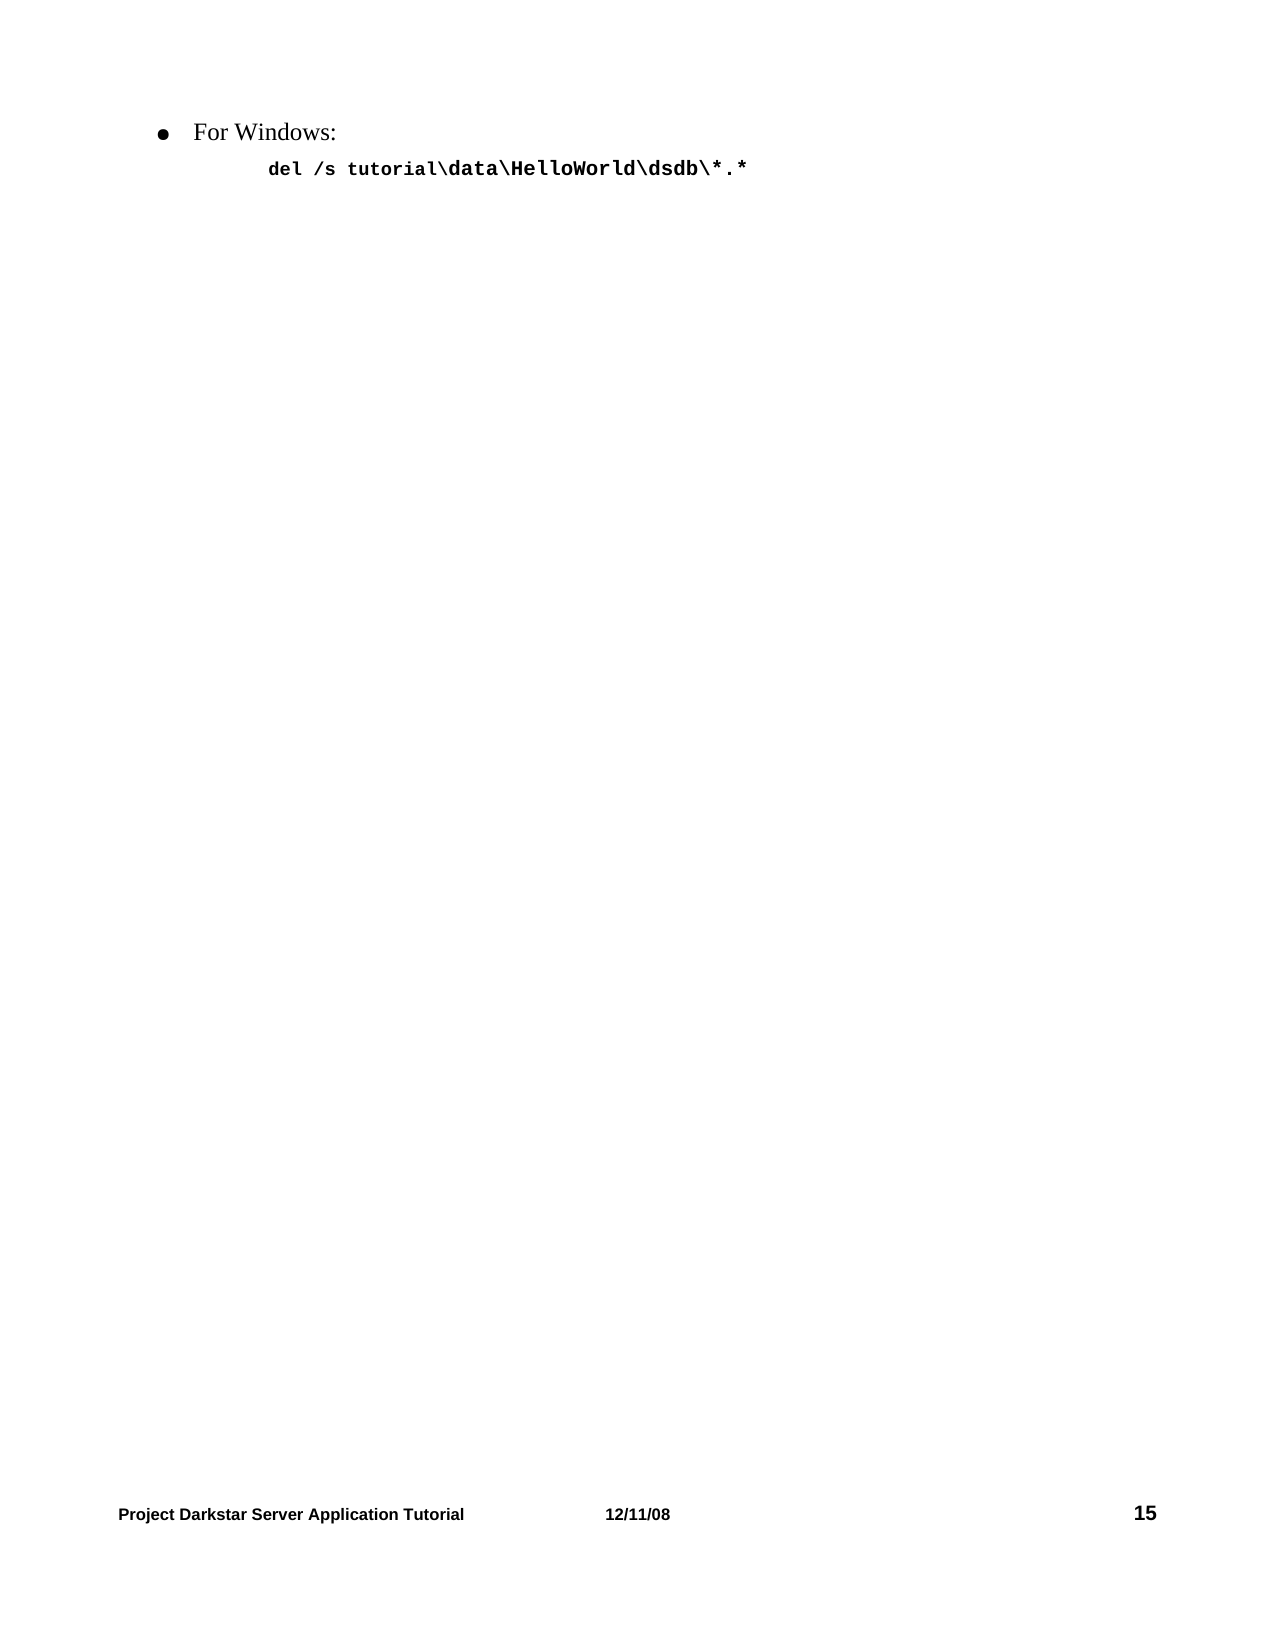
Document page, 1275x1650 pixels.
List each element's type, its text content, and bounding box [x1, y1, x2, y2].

list For Windows: [156, 118, 1157, 146]
list del /s tutorial\data\HelloWorld\dsdb\*.* [268, 158, 1157, 182]
